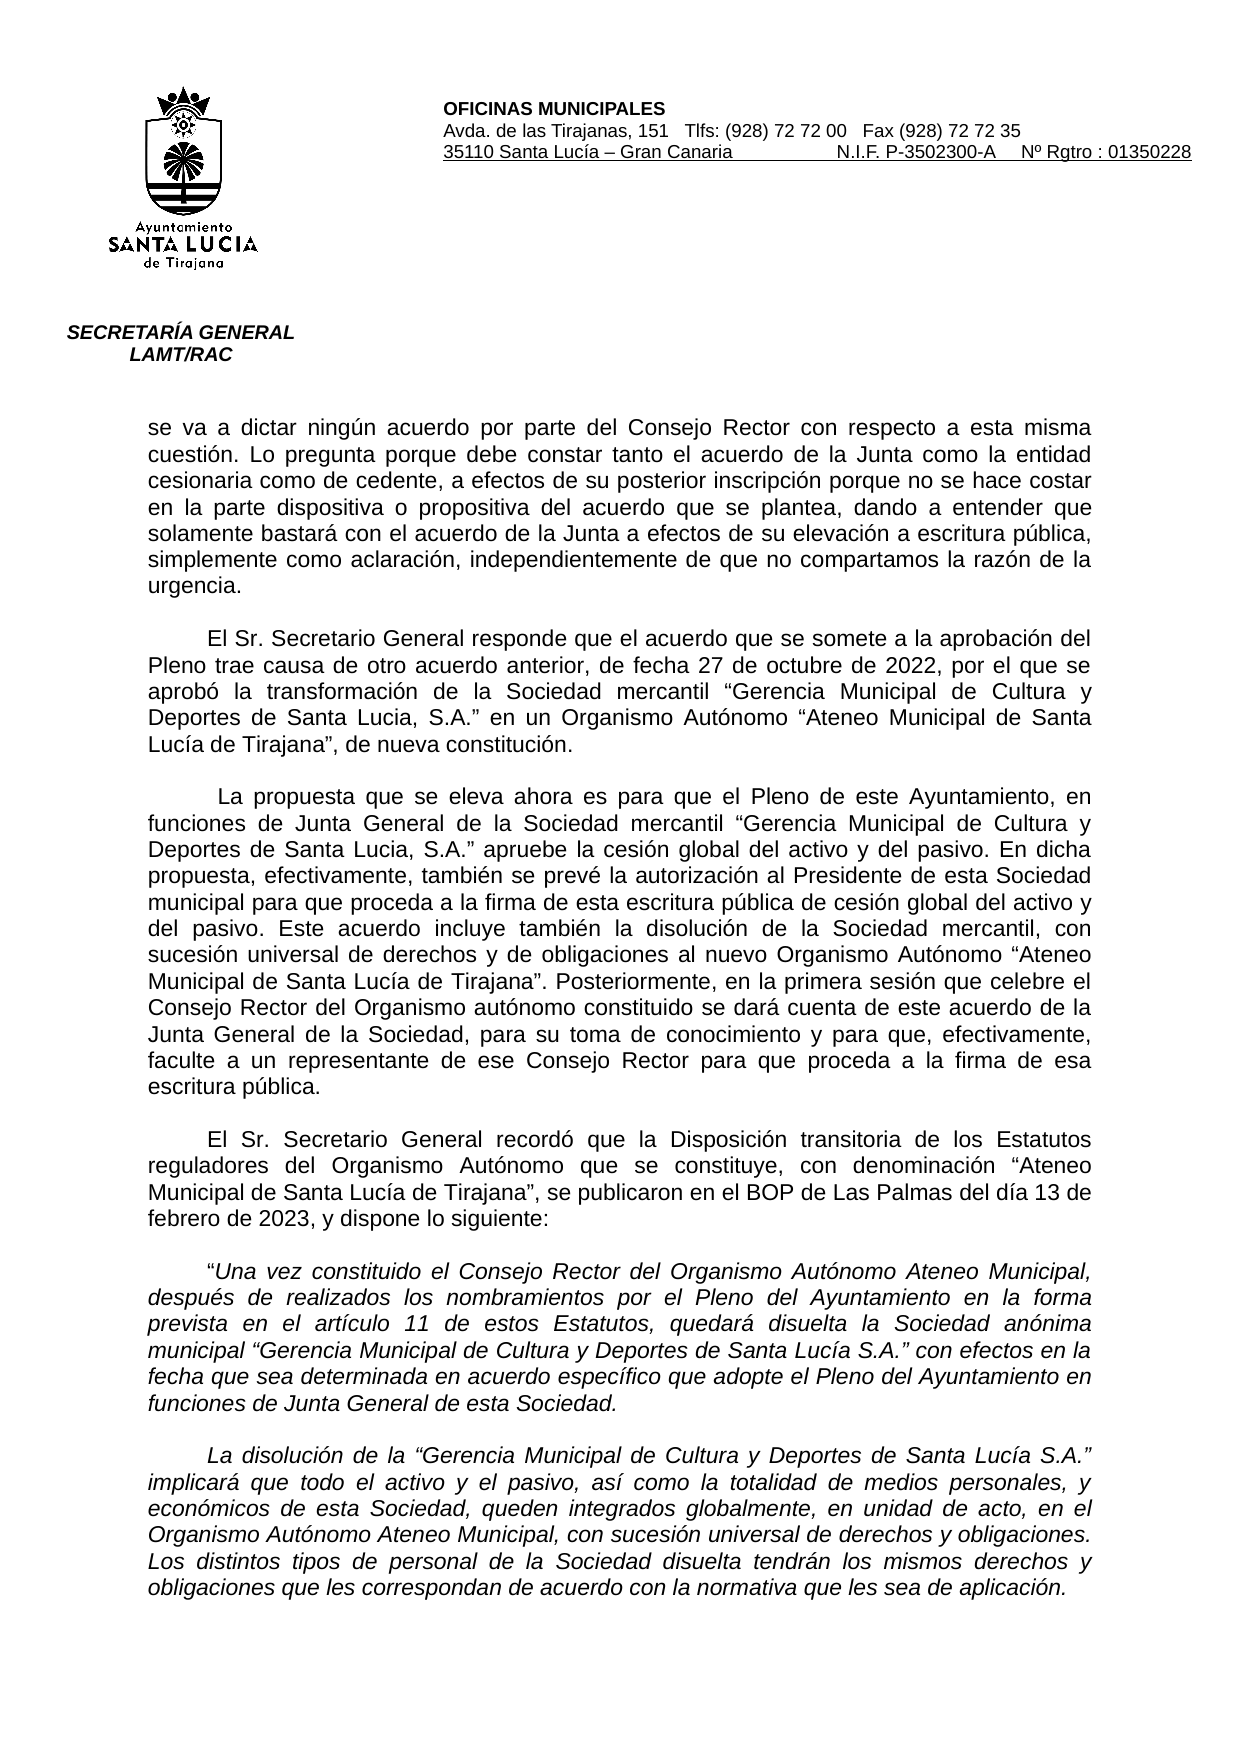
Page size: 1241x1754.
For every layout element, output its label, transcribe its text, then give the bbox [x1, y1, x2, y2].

text El Sr. Secretario General responde que el acuerdo que se somete a la aprobación del Pleno trae causa de otro acuerdo anterior, de fecha 27 de octubre de 2022, por el que se aprobó la transformación de la Sociedad mercantil “Gerencia Municipal de Cultura y Deportes de Santa Lucia, S.A.” en un Organismo Autónomo “Ateneo Municipal de Santa Lucía de Tirajana”, de nueva constitución. [148, 625, 1092, 757]
text El Sr. Secretario General recordó que la Disposición transitoria de los Estatutos reguladores del Organismo Autónomo que se constituye, con denominación “Ateneo Municipal de Santa Lucía de Tirajana”, se publicaron en el BOP de Las Palmas del día 13 de febrero de 2023, y dispone lo siguiente: [148, 1126, 1092, 1231]
text La disolución de la “Gerencia Municipal de Cultura y Deportes de Santa Lucía S.A.” implicará que todo el activo y el pasivo, así como la totalidad de medios personales, y económicos de esta Sociedad, queden integrados globalmente, en unidad de acto, en el Organismo Autónomo Ateneo Municipal, con sucesión universal de derechos y obligaciones. Los distintos tipos de personal de la Sociedad disuelta tendrán los mismos derechos y obligaciones que les correspondan de acuerdo con la normativa que les sea de aplicación. [148, 1442, 1092, 1600]
text La propuesta que se eleva ahora es para que el Pleno de este Ayuntamiento, en funciones de Junta General de la Sociedad mercantil “Gerencia Municipal de Cultura y Deportes de Santa Lucia, S.A.” apruebe la cesión global del activo y del pasivo. En dicha propuesta, efectivamente, también se prevé la autorización al Presidente de esta Sociedad municipal para que proceda a la firma de esta escritura pública de cesión global del activo y del pasivo. Este acuerdo incluye también la disolución de la Sociedad mercantil, con sucesión universal de derechos y de obligaciones al nuevo Organismo Autónomo “Ateneo Municipal de Santa Lucía de Tirajana”. Posteriormente, en la primera sesión que celebre el Consejo Rector del Organismo autónomo constituido se dará cuenta de este acuerdo de la Junta General de la Sociedad, para su toma de conocimiento y para que, efectivamente, faculte a un representante de ese Consejo Rector para que proceda a la firma de esa escritura pública. [148, 783, 1092, 1099]
text “Una vez constituido el Consejo Rector del Organismo Autónomo Ateneo Municipal, después de realizados los nombramientos por el Pleno del Ayuntamiento en la forma prevista en el artículo 11 de estos Estatutos, quedará disuelta la Sociedad anónima municipal “Gerencia Municipal de Cultura y Deportes de Santa Lucía S.A.” con efectos en la fecha que sea determinada en acuerdo específico que adopte el Pleno del Ayuntamiento en funciones de Junta General de esta Sociedad. [148, 1258, 1092, 1416]
picture [80, 56, 286, 296]
text se va a dictar ningún acuerdo por parte del Consejo Rector con respecto a esta misma cuestión. Lo pregunta porque debe constar tanto el acuerdo de la Junta como la entidad cesionaria como de cedente, a efectos de su posterior inscripción porque no se hace costar en la parte dispositiva o propositiva del acuerdo que se plantea, dando a entender que solamente bastará con el acuerdo de la Junta a efectos de su elevación a escritura pública, simplemente como aclaración, independientemente de que no compartamos la razón de la urgencia. [148, 414, 1092, 599]
